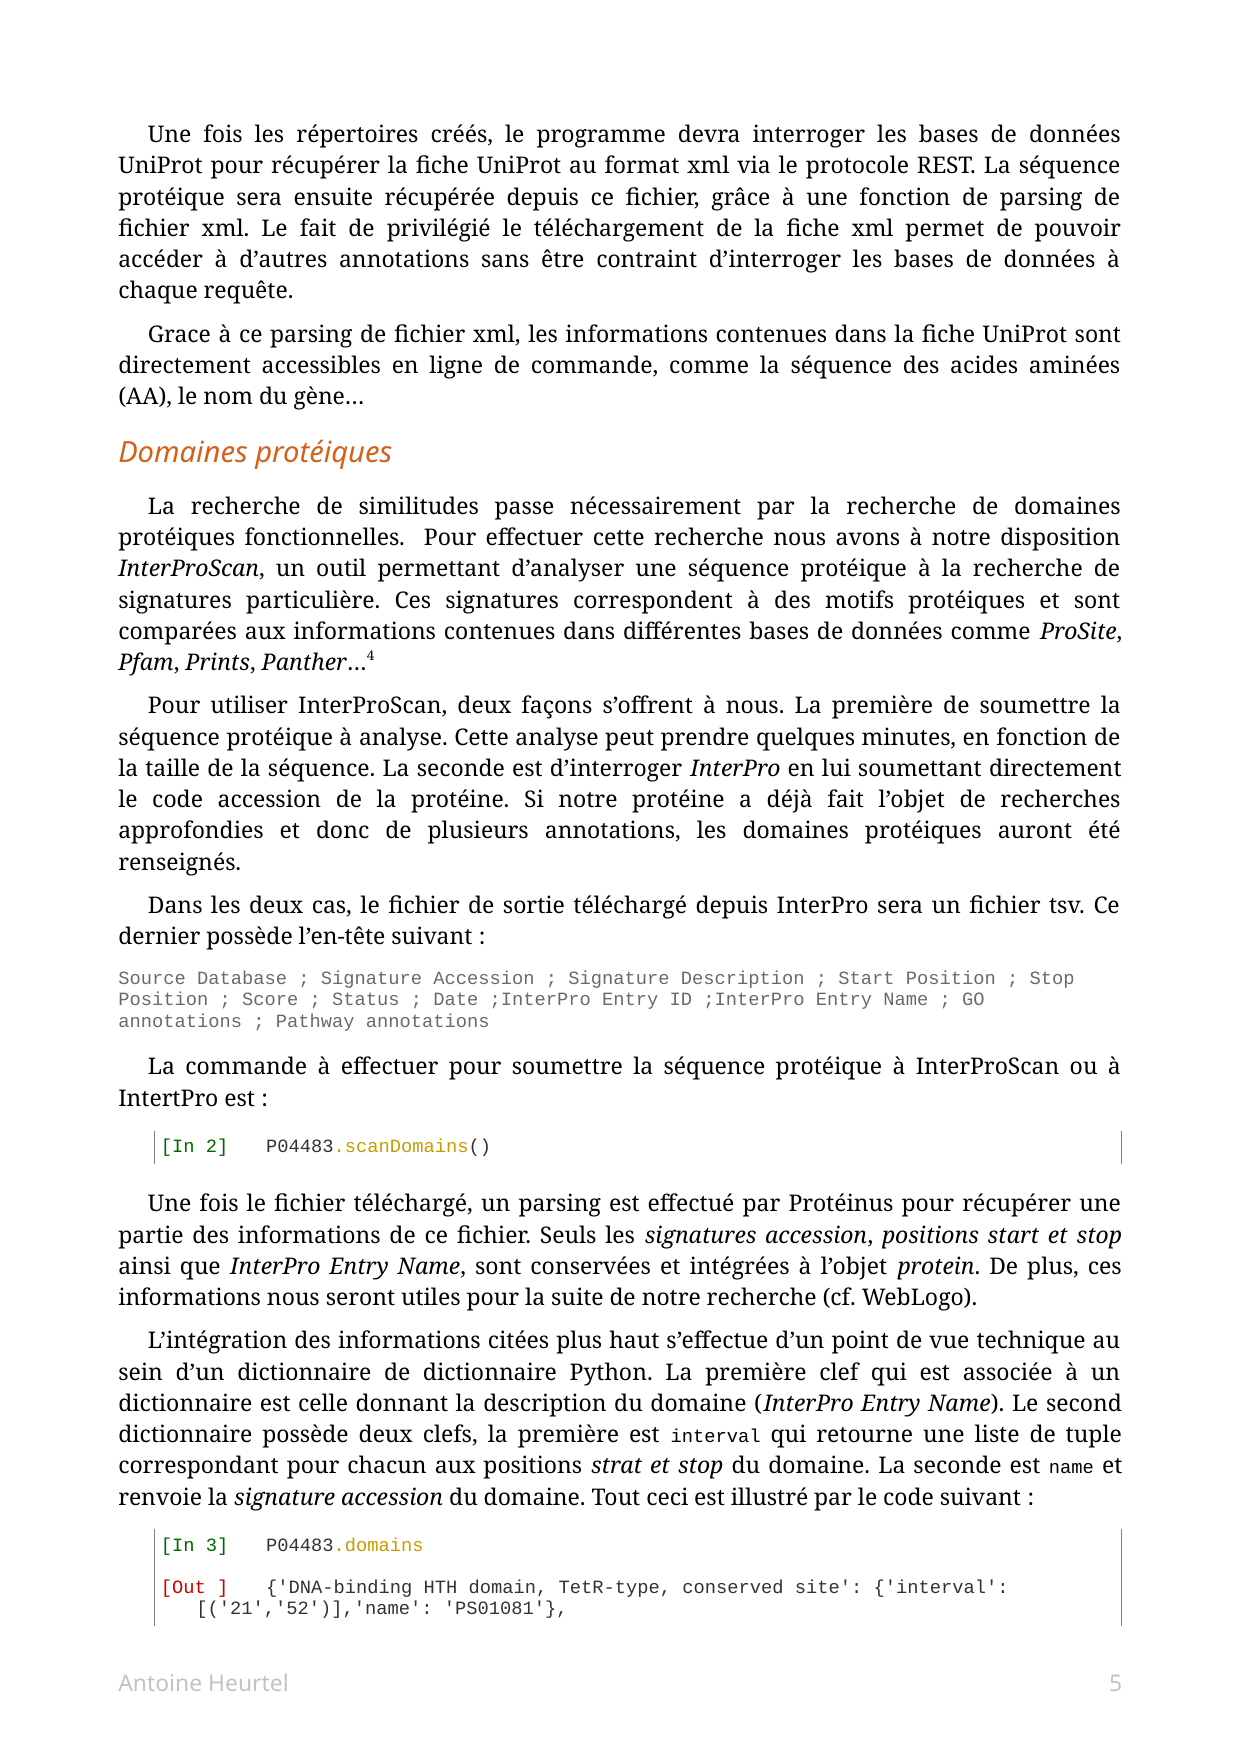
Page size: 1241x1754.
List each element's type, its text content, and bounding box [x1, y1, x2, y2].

subtitle Domaines protéiques [118, 432, 1122, 471]
text Une fois le fichier téléchargé, un parsing est effectué par Protéinus pour récupérer une partie des informations de ce fichier. Seuls les signatures accession, positions start et stop ainsi que InterPro Entry Name, sont conservées et intégrées à l’objet protein. De plus, ces informations nous seront utiles pour la suite de notre recherche (cf. WebLogo). [118, 1187, 1122, 1312]
text La commande à effectuer pour soumettre la séquence protéique à InterProScan ou à IntertPro est : [118, 1050, 1122, 1113]
text Source Database ; Signature Accession ; Signature Description ; Start Position ; Stop Position ; Score ; Status ; Date ;InterPro Entry ID ;InterPro Entry Name ; GO annotations ; Pathway annotations [118, 969, 1122, 1033]
text Grace à ce parsing de fichier xml, les informations contenues dans la fiche UniProt sont directement accessibles en ligne de commande, comme la séquence des acides aminées (AA), le nom du gène… [118, 317, 1122, 411]
text Pour utiliser InterProScan, deux façons s’offrent à nous. La première de soumettre la séquence protéique à analyse. Cette analyse peut prendre quelques minutes, en fonction de la taille de la séquence. La seconde est d’interroger InterPro en lui soumettant directement le code accession de la protéine. Si notre protéine a déjà fait l’objet de recherches approfondies et donc de plusieurs annotations, les domaines protéiques auront été renseignés. [118, 689, 1122, 877]
text Une fois les répertoires créés, le programme devra interroger les bases de données UniProt pour récupérer la fiche UniProt au format xml via le protocole REST. La séquence protéique sera ensuite récupérée depuis ce fichier, grâce à une fonction de parsing de fichier xml. Le fait de privilégié le téléchargement de la fiche xml permet de pouvoir accéder à d’autres annotations sans être contraint d’interroger les bases de données à chaque requête. [118, 118, 1122, 306]
list P04483.domains [155, 1529, 1121, 1578]
text L’intégration des informations citées plus haut s’effectue d’un point de vue technique au sein d’un dictionnaire de dictionnaire Python. La première clef qui est associée à un dictionnaire est celle donnant la description du domaine (InterPro Entry Name). Le second dictionnaire possède deux clefs, la première est interval qui retourne une liste de tuple correspondant pour chacun aux positions strat et stop du domaine. La seconde est name et renvoie la signature accession du domaine. Tout ceci est illustré par le code suivant : [118, 1324, 1122, 1512]
list P04483.scanDomains() [155, 1131, 1121, 1164]
text La recherche de similitudes passe nécessairement par la recherche de domaines protéiques fonctionnelles. Pour effectuer cette recherche nous avons à notre disposition InterProScan, un outil permettant d’analyser une séquence protéique à la recherche de signatures particulière. Ces signatures correspondent à des motifs protéiques et sont comparées aux informations contenues dans différentes bases de données comme ProSite, Pfam, Prints, Panther…4 [118, 490, 1122, 677]
list {'DNA-binding HTH domain, TetR-type, conserved site': {'interval': [('21','52')],'name': 'PS01081'}, [155, 1578, 1121, 1626]
text Dans les deux cas, le fichier de sortie téléchargé depuis InterPro sera un fichier tsv. Ce dernier possède l’en-tête suivant : [118, 889, 1122, 951]
